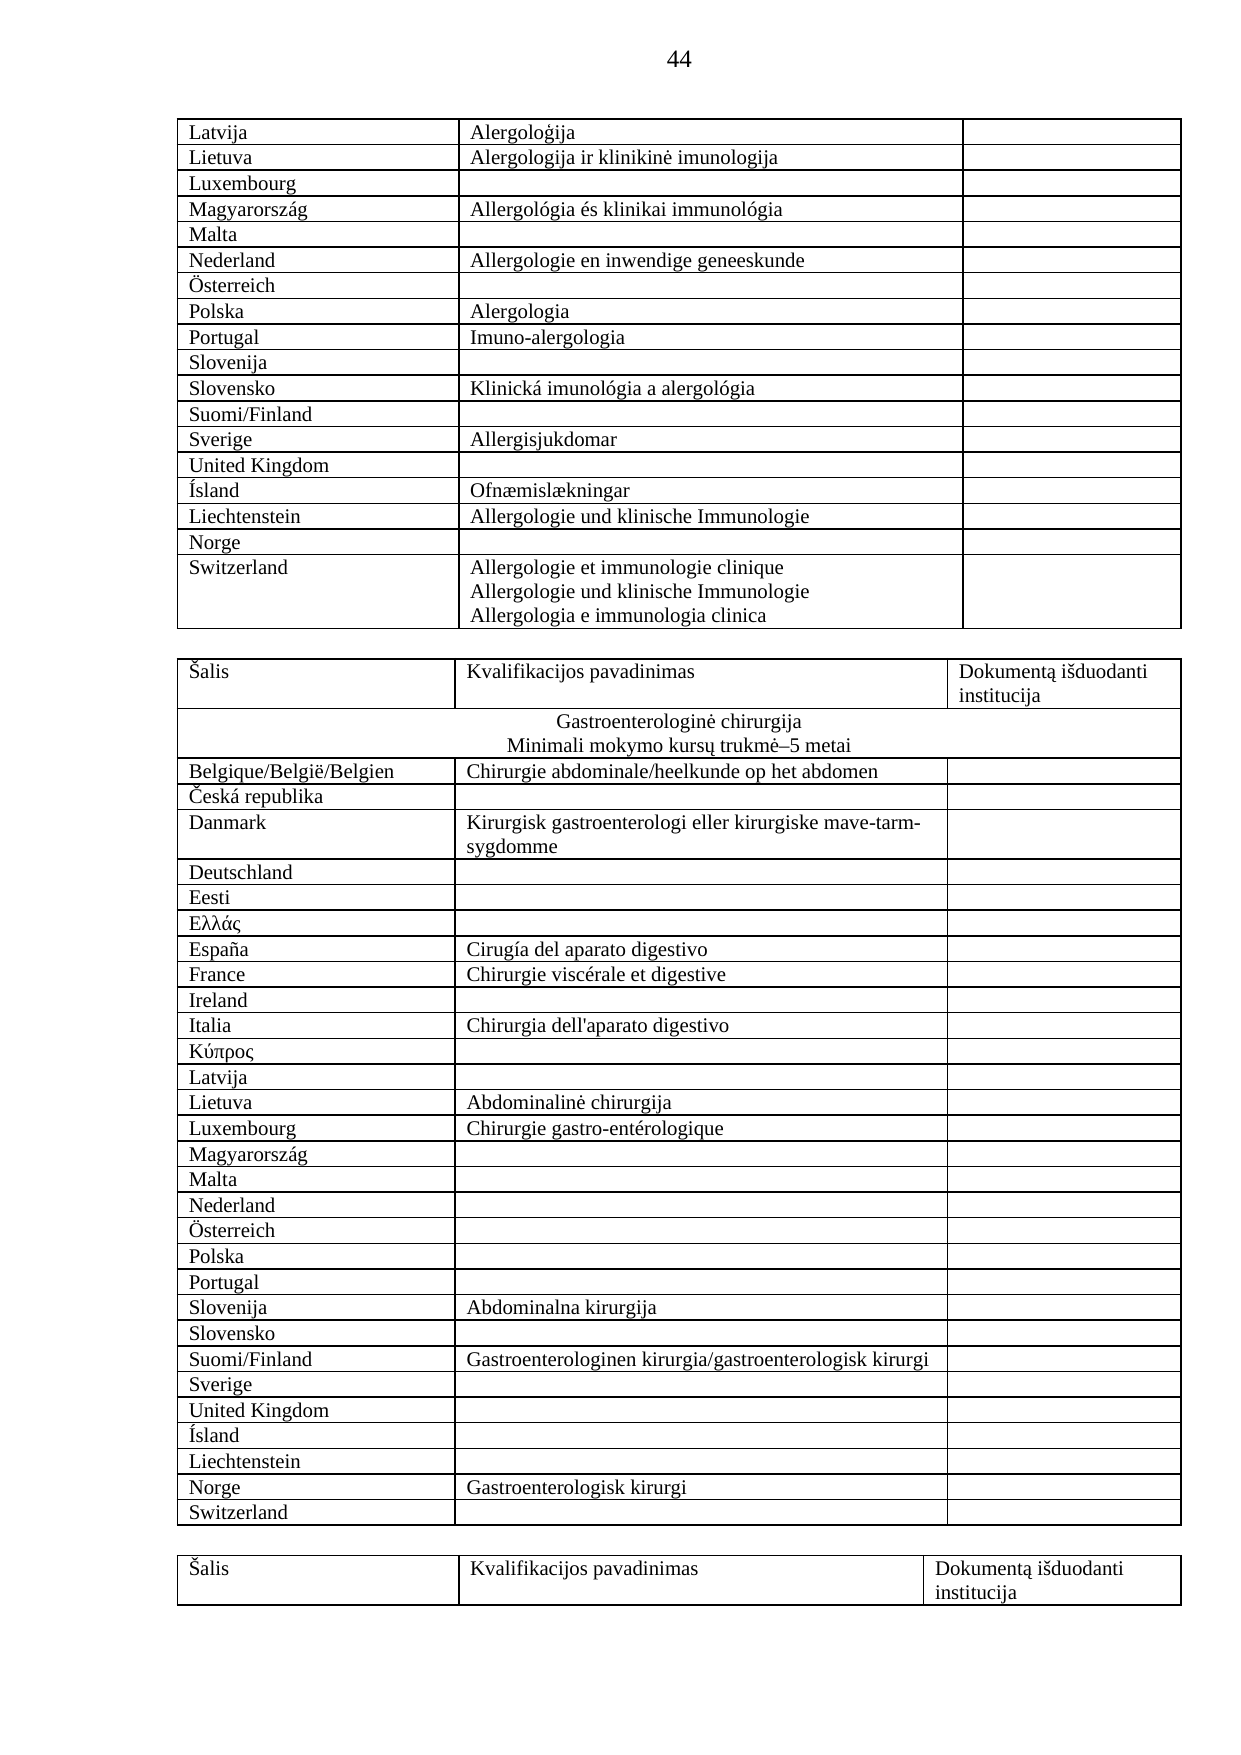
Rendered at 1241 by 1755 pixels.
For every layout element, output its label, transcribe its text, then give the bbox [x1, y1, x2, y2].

table_cell [948, 1270, 1180, 1294]
table_cell [948, 860, 1180, 884]
table_cell [948, 1116, 1180, 1140]
table_cell [456, 1218, 947, 1242]
table_cell [456, 1142, 947, 1166]
table_cell Imuno-alergologia [460, 325, 962, 349]
table_cell Ελλάς [178, 911, 454, 935]
table_cell Κύπρος [178, 1039, 454, 1063]
table_cell [456, 1321, 947, 1345]
table_cell Chirurgia dell'aparato digestivo [456, 1013, 947, 1037]
table_cell [964, 120, 1180, 144]
table_cell Sverige [178, 427, 458, 451]
table_header Kvalifikacijos pavadinimas [456, 660, 947, 707]
table_cell Allergologie und klinische Immunologie [460, 504, 962, 528]
table_cell Polska [178, 1244, 454, 1268]
table_cell Allergológia és klinikai immunológia [460, 197, 962, 221]
table_cell [948, 1295, 1180, 1319]
table_cell Nederland [178, 248, 458, 272]
table_header Dokumentą išduodanti institucija [948, 660, 1180, 707]
table_cell [948, 988, 1180, 1012]
table_cell Kirurgisk gastroenterologi eller kirurgiske mave-tarm-sygdomme [456, 810, 947, 858]
table_cell [964, 299, 1180, 323]
table_cell Abdominalinė chirurgija [456, 1090, 947, 1114]
table_cell Cirugía del aparato digestivo [456, 937, 947, 961]
table_cell Portugal [178, 1270, 454, 1294]
table_cell [964, 222, 1180, 246]
table_cell [456, 1372, 947, 1396]
table_cell [964, 402, 1180, 426]
table_cell [460, 222, 962, 246]
table_cell Magyarország [178, 1142, 454, 1166]
table_cell [948, 810, 1180, 858]
table_cell [948, 1475, 1180, 1499]
table_cell [460, 273, 962, 297]
table_cell Switzerland [178, 1500, 454, 1524]
table_cell Liechtenstein [178, 504, 458, 528]
table_cell Lietuva [178, 145, 458, 169]
table_cell Slovenija [178, 1295, 454, 1319]
table_cell Lietuva [178, 1090, 454, 1114]
table_cell [948, 911, 1180, 935]
table_cell Malta [178, 1167, 454, 1191]
table_cell Latvija [178, 120, 458, 144]
table_cell Allergologie en inwendige geneeskunde [460, 248, 962, 272]
table_header Kvalifikacijos pavadinimas [460, 1556, 923, 1604]
table_cell Česká republika [178, 785, 454, 808]
table_cell Ísland [178, 478, 458, 502]
table_header Šalis [178, 660, 454, 707]
table_cell [460, 402, 962, 426]
table_cell [948, 962, 1180, 986]
table_cell [964, 478, 1180, 502]
table_cell [456, 1039, 947, 1063]
table_cell Ísland [178, 1423, 454, 1447]
table_cell Alergologia [460, 299, 962, 323]
table_cell [964, 145, 1180, 169]
table_cell Portugal [178, 325, 458, 349]
table_cell Österreich [178, 1218, 454, 1242]
table_cell [456, 988, 947, 1012]
table_cell [948, 1065, 1180, 1089]
table_cell [948, 1142, 1180, 1166]
table_cell [456, 785, 947, 808]
table_cell [948, 1500, 1180, 1524]
table_cell [964, 197, 1180, 221]
table_cell Allergisjukdomar [460, 427, 962, 451]
table_cell Alergologija ir klinikinė imunologija [460, 145, 962, 169]
table_cell [460, 171, 962, 195]
table_cell [964, 453, 1180, 477]
table_cell Luxembourg [178, 1116, 454, 1140]
table_cell [948, 1039, 1180, 1063]
table_cell Gastroenterologinė chirurgija Minimali mokymo kursų trukmė–5 metai [178, 709, 1180, 757]
table_cell United Kingdom [178, 453, 458, 477]
table_cell [948, 1449, 1180, 1473]
table_cell Allergologie et immunologie clinique Allergologie und klinische Immunologie Allergologia e immunologia clinica [460, 555, 962, 627]
table_cell Suomi/Finland [178, 402, 458, 426]
table_cell [948, 937, 1180, 961]
table_cell Slovensko [178, 1321, 454, 1345]
table_header Dokumentą išduodanti institucija [924, 1556, 1180, 1604]
table_cell Österreich [178, 273, 458, 297]
table_cell Liechtenstein [178, 1449, 454, 1473]
table_cell Danmark [178, 810, 454, 858]
table_cell [964, 350, 1180, 374]
table_cell Gastroenterologinen kirurgia/gastroenterologisk kirurgi [456, 1347, 947, 1371]
table_cell [456, 1065, 947, 1089]
table_cell [456, 1398, 947, 1422]
table_cell España [178, 937, 454, 961]
table_cell Chirurgie viscérale et digestive [456, 962, 947, 986]
table_cell Nederland [178, 1193, 454, 1217]
table_cell Suomi/Finland [178, 1347, 454, 1371]
table_cell [456, 885, 947, 909]
table_cell [460, 453, 962, 477]
table_cell Malta [178, 222, 458, 246]
table_cell Slovensko [178, 376, 458, 400]
table_cell [964, 530, 1180, 554]
table_cell Abdominalna kirurgija [456, 1295, 947, 1319]
table_cell Norge [178, 1475, 454, 1499]
table_cell [948, 1398, 1180, 1422]
table_cell [964, 273, 1180, 297]
table_cell Norge [178, 530, 458, 554]
table_cell Eesti [178, 885, 454, 909]
table_cell [964, 171, 1180, 195]
table_cell [948, 1090, 1180, 1114]
table_cell [456, 1244, 947, 1268]
table_cell Gastroenterologisk kirurgi [456, 1475, 947, 1499]
table_cell France [178, 962, 454, 986]
table_cell [948, 1193, 1180, 1217]
table_cell [948, 1218, 1180, 1242]
table_cell United Kingdom [178, 1398, 454, 1422]
table_cell [964, 504, 1180, 528]
table_cell [948, 1167, 1180, 1191]
table_cell [948, 785, 1180, 808]
table_cell Ireland [178, 988, 454, 1012]
table_cell Chirurgie gastro-entérologique [456, 1116, 947, 1140]
table_cell [456, 1193, 947, 1217]
table_cell [948, 1347, 1180, 1371]
table_cell Magyarország [178, 197, 458, 221]
table_cell [456, 1167, 947, 1191]
table_cell [456, 860, 947, 884]
table_cell [456, 1449, 947, 1473]
table_cell [948, 885, 1180, 909]
table_cell [964, 248, 1180, 272]
table_cell [460, 530, 962, 554]
table_cell Klinická imunológia a alergológia [460, 376, 962, 400]
table_cell [456, 911, 947, 935]
table_header Šalis [178, 1556, 458, 1604]
table_cell Slovenija [178, 350, 458, 374]
table_cell Belgique/België/Belgien [178, 759, 454, 783]
table_cell [948, 1423, 1180, 1447]
table_cell [456, 1270, 947, 1294]
table_cell [460, 350, 962, 374]
table_cell [964, 376, 1180, 400]
table_cell [456, 1423, 947, 1447]
table_cell Chirurgie abdominale/heelkunde op het abdomen [456, 759, 947, 783]
table_cell Switzerland [178, 555, 458, 627]
table_cell [964, 555, 1180, 627]
table_cell Ofnæmislækningar [460, 478, 962, 502]
table_cell Polska [178, 299, 458, 323]
table_cell [948, 759, 1180, 783]
table_cell [456, 1500, 947, 1524]
table_cell Alergoloģija [460, 120, 962, 144]
table_cell Italia [178, 1013, 454, 1037]
table_cell [964, 427, 1180, 451]
table_cell Latvija [178, 1065, 454, 1089]
table_cell [948, 1372, 1180, 1396]
table_cell Luxembourg [178, 171, 458, 195]
table_cell Sverige [178, 1372, 454, 1396]
table_cell [948, 1013, 1180, 1037]
table_cell Deutschland [178, 860, 454, 884]
table_cell [948, 1244, 1180, 1268]
table_cell [948, 1321, 1180, 1345]
table_cell [964, 325, 1180, 349]
